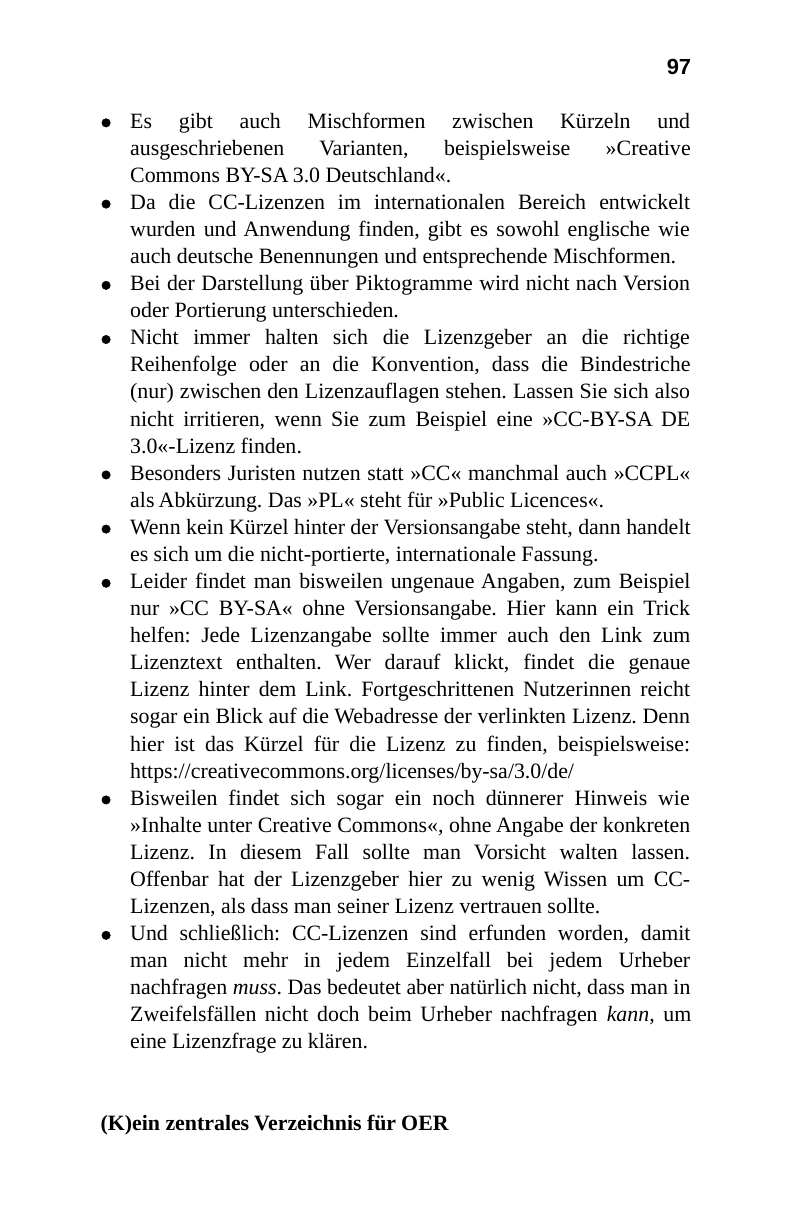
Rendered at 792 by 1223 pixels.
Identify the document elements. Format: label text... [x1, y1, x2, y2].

list Bisweilen findet sich sogar ein noch dünnerer Hinweis wie »Inhalte unter Creative Commons«, ohne Angabe der konkreten Lizenz. In diesem Fall sollte man Vorsicht walten lassen. Offenbar hat der Lizenzgeber hier zu wenig Wissen um CC-Lizenzen, als dass man seiner Lizenz vertrauen sollte. [100, 783, 691, 919]
list Da die CC-Lizenzen im internationalen Bereich entwickelt wurden und Anwendung finden, gibt es sowohl englische wie auch deutsche Benennungen und entsprechende Mischformen. [100, 188, 691, 269]
list Es gibt auch Mischformen zwischen Kürzeln und ausgeschriebenen Varianten, beispielsweise »Creative Commons BY-SA 3.0 Deutschland«. [100, 106, 691, 188]
list Wenn kein Kürzel hinter der Versionsangabe steht, dann handelt es sich um die nicht-portierte, internationale Fassung. [100, 513, 691, 567]
list Leider findet man bisweilen ungenaue Angaben, zum Beispiel nur »CC BY-SA« ohne Versionsangabe. Hier kann ein Trick helfen: Jede Lizenzangabe sollte immer auch den Link zum Lizenztext enthalten. Wer darauf klickt, findet die genaue Lizenz hinter dem Link. Fortgeschrittenen Nutzerinnen reicht sogar ein Blick auf die Webadresse der verlinkten Lizenz. Denn hier ist das Kürzel für die Lizenz zu finden, beispielsweise: https://creativecom​mons.org/licenses/by-sa/3.0/de/ [100, 567, 691, 783]
list Besonders Juristen nutzen statt »CC« manchmal auch »CCPL« als Abkürzung. Das »PL« steht für »Public Licences«. [100, 458, 691, 513]
list Nicht immer halten sich die Lizenzgeber an die richtige Reihenfolge oder an die Konvention, dass die Bindestriche (nur) zwischen den Lizenzauflagen stehen. Lassen Sie sich also nicht irritieren, wenn Sie zum Beispiel eine »CC-BY-SA DE 3.0«-Lizenz finden. [100, 323, 691, 458]
subtitle (K)ein zentrales Verzeichnis für OER [100, 1108, 691, 1136]
list Und schließlich: CC-Lizenzen sind erfunden worden, damit man nicht mehr in jedem Einzelfall bei jedem Urheber nachfragen muss. Das bedeutet aber natürlich nicht, dass man in Zweifelsfällen nicht doch beim Urheber nachfragen kann, um eine Lizenzfrage zu klären. [100, 919, 691, 1054]
list Bei der Darstellung über Piktogramme wird nicht nach Version oder Portierung unterschieden. [100, 269, 691, 323]
